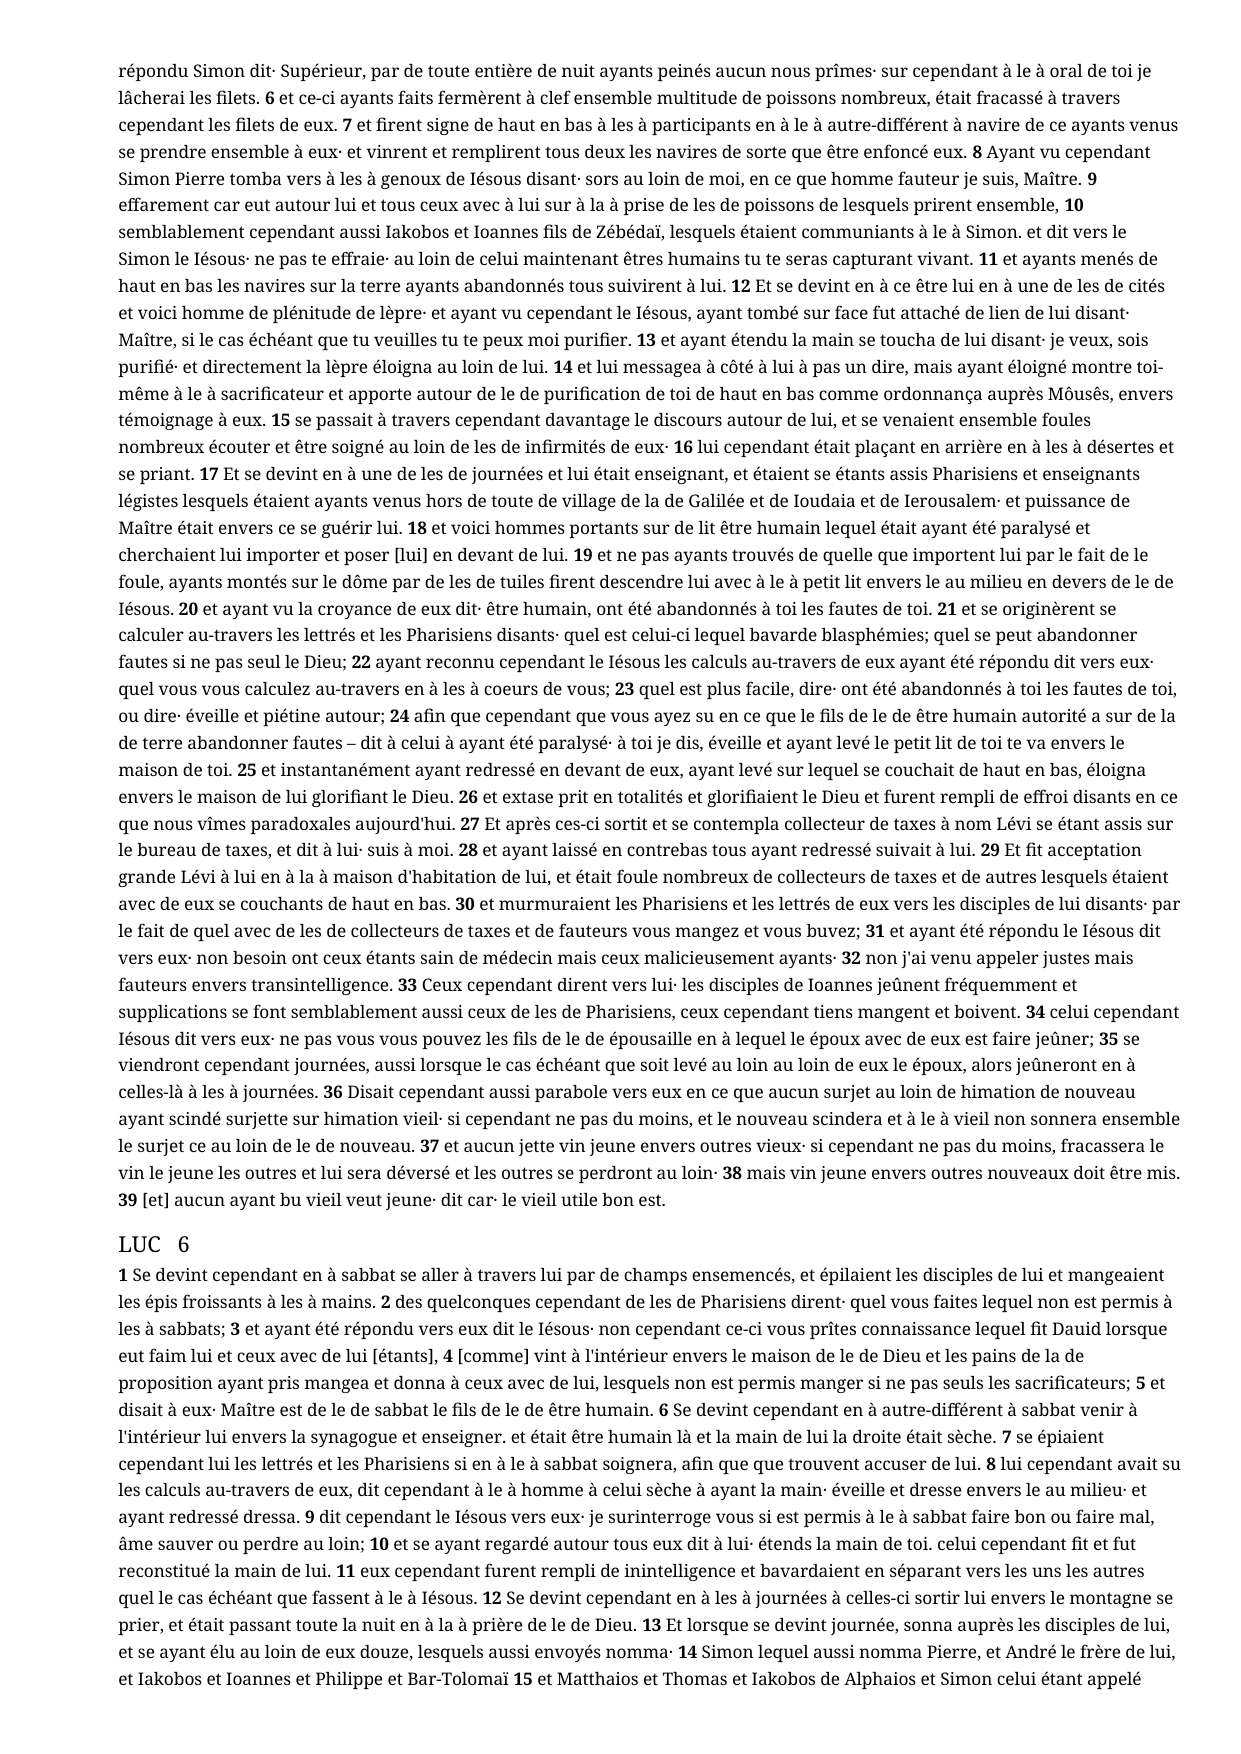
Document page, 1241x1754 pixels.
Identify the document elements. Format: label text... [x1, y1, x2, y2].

text répondu Simon dit· Supérieur, par de toute entière de nuit ayants peinés aucun nous prîmes· sur cependant à le à oral de toi je lâcherai les filets. 6 et ce-ci ayants faits fermèrent à clef ensemble multitude de poissons nombreux, était fracassé à travers cependant les filets de eux. 7 et firent signe de haut en bas à les à participants en à le à autre-différent à navire de ce ayants venus se prendre ensemble à eux· et vinrent et remplirent tous deux les navires de sorte que être enfoncé eux. 8 Ayant vu cependant Simon Pierre tomba vers à les à genoux de Iésous disant· sors au loin de moi, en ce que homme fauteur je suis, Maître. 9 effarement car eut autour lui et tous ceux avec à lui sur à la à prise de les de poissons de lesquels prirent ensemble, 10 semblablement cependant aussi Iakobos et Ioannes fils de Zébédaï, lesquels étaient communiants à le à Simon. et dit vers le Simon le Iésous· ne pas te effraie· au loin de celui maintenant êtres humains tu te seras capturant vivant. 11 et ayants menés de haut en bas les navires sur la terre ayants abandonnés tous suivirent à lui. 12 Et se devint en à ce être lui en à une de les de cités et voici homme de plénitude de lèpre· et ayant vu cependant le Iésous, ayant tombé sur face fut attaché de lien de lui disant· Maître, si le cas échéant que tu veuilles tu te peux moi purifier. 13 et ayant étendu la main se toucha de lui disant· je veux, sois purifié· et directement la lèpre éloigna au loin de lui. 14 et lui messagea à côté à lui à pas un dire, mais ayant éloigné montre toi-même à le à sacrificateur et apporte autour de le de purification de toi de haut en bas comme ordonnança auprès Môusês, envers témoignage à eux. 15 se passait à travers cependant davantage le discours autour de lui, et se venaient ensemble foules nombreux écouter et être soigné au loin de les de infirmités de eux· 16 lui cependant était plaçant en arrière en à les à désertes et se priant. 17 Et se devint en à une de les de journées et lui était enseignant, et étaient se étants assis Pharisiens et enseignants légistes lesquels étaient ayants venus hors de toute de village de la de Galilée et de Ioudaia et de Ierousalem· et puissance de Maître était envers ce se guérir lui. 18 et voici hommes portants sur de lit être humain lequel était ayant été paralysé et cherchaient lui importer et poser [lui] en devant de lui. 19 et ne pas ayants trouvés de quelle que importent lui par le fait de le foule, ayants montés sur le dôme par de les de tuiles firent descendre lui avec à le à petit lit envers le au milieu en devers de le de Iésous. 20 et ayant vu la croyance de eux dit· être humain, ont été abandonnés à toi les fautes de toi. 21 et se originèrent se calculer au-travers les lettrés et les Pharisiens disants· quel est celui-ci lequel bavarde blasphémies; quel se peut abandonner fautes si ne pas seul le Dieu; 22 ayant reconnu cependant le Iésous les calculs au-travers de eux ayant été répondu dit vers eux· quel vous vous calculez au-travers en à les à coeurs de vous; 23 quel est plus facile, dire· ont été abandonnés à toi les fautes de toi, ou dire· éveille et piétine autour; 24 afin que cependant que vous ayez su en ce que le fils de le de être humain autorité a sur de la de terre abandonner fautes – dit à celui à ayant été paralysé· à toi je dis, éveille et ayant levé le petit lit de toi te va envers le maison de toi. 25 et instantanément ayant redressé en devant de eux, ayant levé sur lequel se couchait de haut en bas, éloigna envers le maison de lui glorifiant le Dieu. 26 et extase prit en totalités et glorifiaient le Dieu et furent rempli de effroi disants en ce que nous vîmes paradoxales aujourd'hui. 27 Et après ces-ci sortit et se contempla collecteur de taxes à nom Lévi se étant assis sur le bureau de taxes, et dit à lui· suis à moi. 28 et ayant laissé en contrebas tous ayant redressé suivait à lui. 29 Et fit acceptation grande Lévi à lui en à la à maison d'habitation de lui, et était foule nombreux de collecteurs de taxes et de autres lesquels étaient avec de eux se couchants de haut en bas. 30 et murmuraient les Pharisiens et les lettrés de eux vers les disciples de lui disants· par le fait de quel avec de les de collecteurs de taxes et de fauteurs vous mangez et vous buvez; 31 et ayant été répondu le Iésous dit vers eux· non besoin ont ceux étants sain de médecin mais ceux malicieusement ayants· 32 non j'ai venu appeler justes mais fauteurs envers transintelligence. 33 Ceux cependant dirent vers lui· les disciples de Ioannes jeûnent fréquemment et supplications se font semblablement aussi ceux de les de Pharisiens, ceux cependant tiens mangent et boivent. 34 celui cependant Iésous dit vers eux· ne pas vous vous pouvez les fils de le de épousaille en à lequel le époux avec de eux est faire jeûner; 35 se viendront cependant journées, aussi lorsque le cas échéant que soit levé au loin au loin de eux le époux, alors jeûneront en à celles-là à les à journées. 36 Disait cependant aussi parabole vers eux en ce que aucun surjet au loin de himation de nouveau ayant scindé surjette sur himation vieil· si cependant ne pas du moins, et le nouveau scindera et à le à vieil non sonnera ensemble le surjet ce au loin de le de nouveau. 37 et aucun jette vin jeune envers outres vieux· si cependant ne pas du moins, fracassera le vin le jeune les outres et lui sera déversé et les outres se perdront au loin· 38 mais vin jeune envers outres nouveaux doit être mis. 39 [et] aucun ayant bu vieil veut jeune· dit car· le vieil utile bon est. [118, 59, 1181, 1211]
text 1 Se devint cependant en à sabbat se aller à travers lui par de champs ensemencés, et épilaient les disciples de lui et mangeaient les épis froissants à les à mains. 2 des quelconques cependant de les de Pharisiens dirent· quel vous faites lequel non est permis à les à sabbats; 3 et ayant été répondu vers eux dit le Iésous· non cependant ce-ci vous prîtes connaissance lequel fit Dauid lorsque eut faim lui et ceux avec de lui [étants], 4 [comme] vint à l'intérieur envers le maison de le de Dieu et les pains de la de proposition ayant pris mangea et donna à ceux avec de lui, lesquels non est permis manger si ne pas seuls les sacrificateurs; 5 et disait à eux· Maître est de le de sabbat le fils de le de être humain. 6 Se devint cependant en à autre-différent à sabbat venir à l'intérieur lui envers la synagogue et enseigner. et était être humain là et la main de lui la droite était sèche. 7 se épiaient cependant lui les lettrés et les Pharisiens si en à le à sabbat soignera, afin que que trouvent accuser de lui. 8 lui cependant avait su les calculs au-travers de eux, dit cependant à le à homme à celui sèche à ayant la main· éveille et dresse envers le au milieu· et ayant redressé dressa. 9 dit cependant le Iésous vers eux· je surinterroge vous si est permis à le à sabbat faire bon ou faire mal, âme sauver ou perdre au loin; 10 et se ayant regardé autour tous eux dit à lui· étends la main de toi. celui cependant fit et fut reconstitué la main de lui. 11 eux cependant furent rempli de inintelligence et bavardaient en séparant vers les uns les autres quel le cas échéant que fassent à le à Iésous. 12 Se devint cependant en à les à journées à celles-ci sortir lui envers le montagne se prier, et était passant toute la nuit en à la à prière de le de Dieu. 13 Et lorsque se devint journée, sonna auprès les disciples de lui, et se ayant élu au loin de eux douze, lesquels aussi envoyés nomma· 14 Simon lequel aussi nomma Pierre, et André le frère de lui, et Iakobos et Ioannes et Philippe et Bar-Tolomaï 15 et Matthaios et Thomas et Iakobos de Alphaios et Simon celui étant appelé [118, 1263, 1181, 1690]
text LUC 6 [118, 1229, 1181, 1259]
